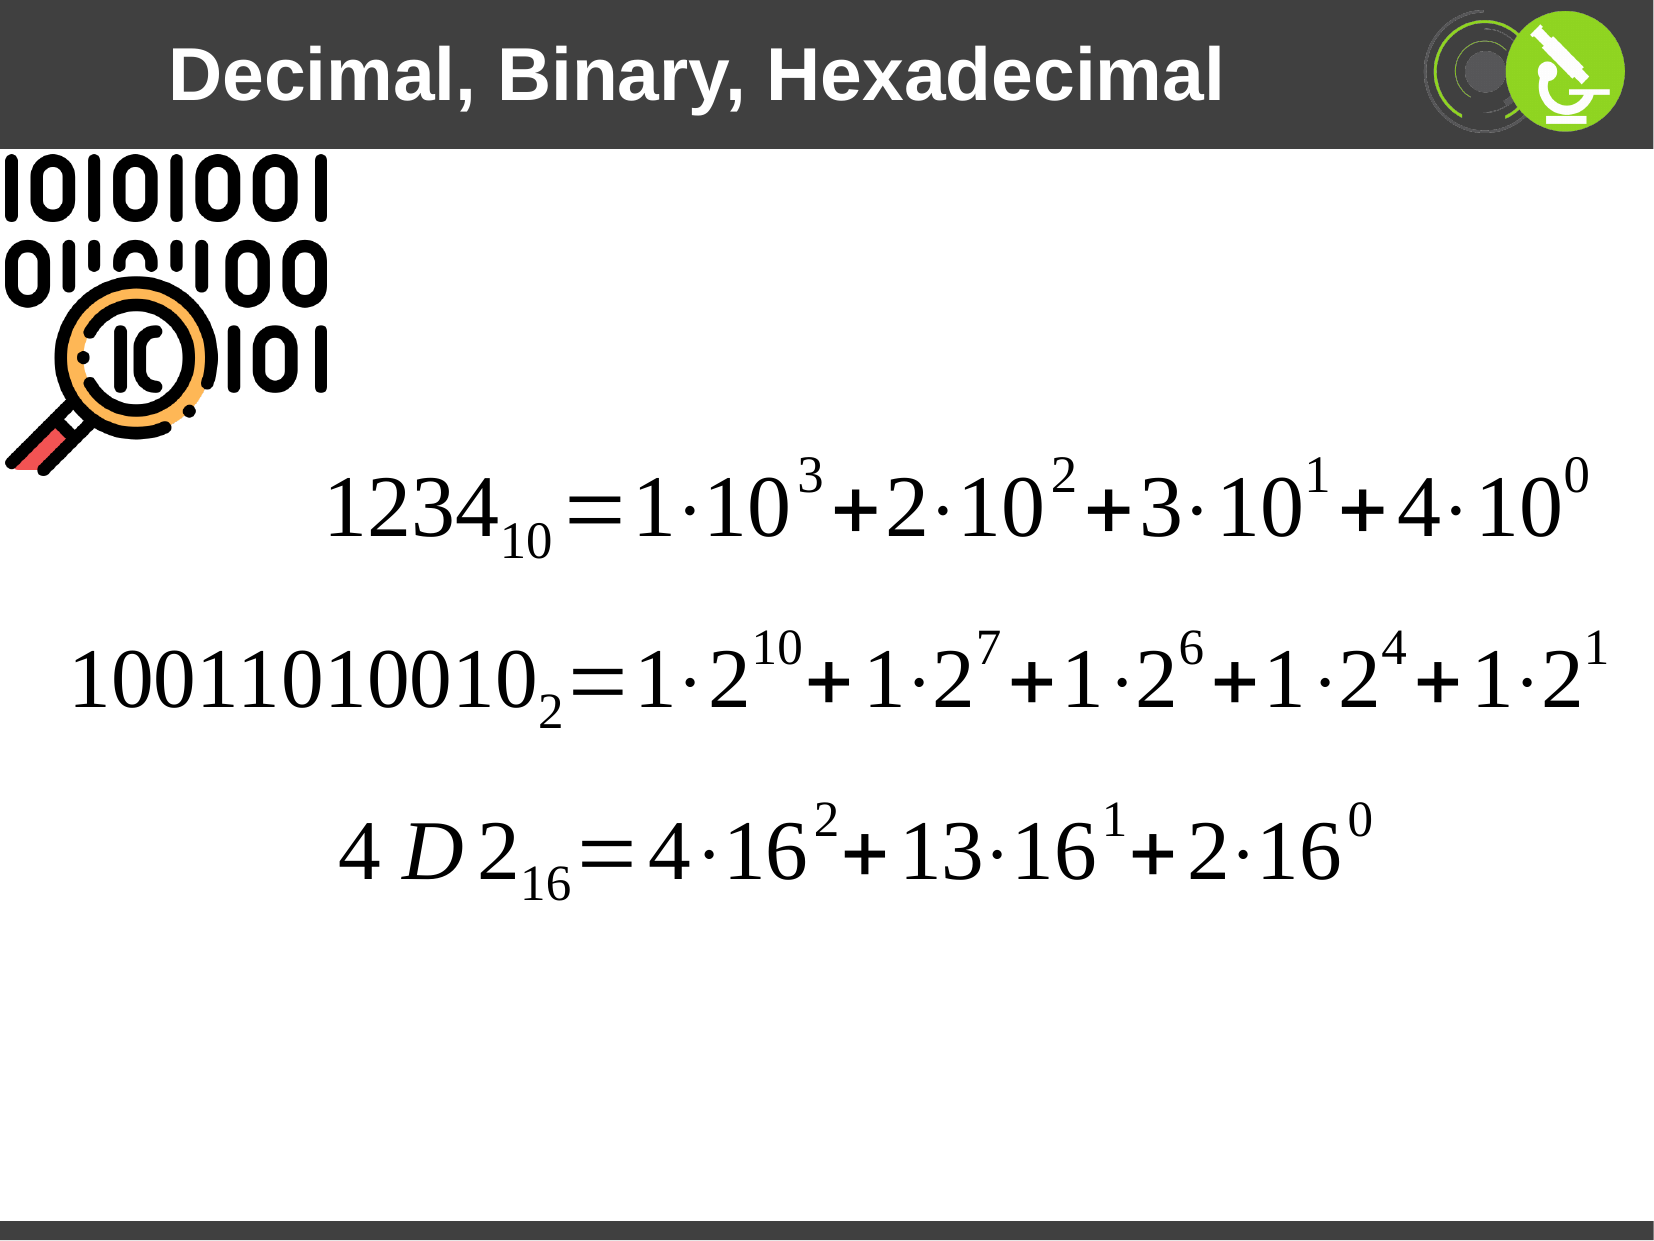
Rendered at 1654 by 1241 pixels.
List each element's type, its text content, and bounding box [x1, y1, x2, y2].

title Decimal, Binary, Hexadecimal [0, 0, 1394, 149]
chart [47, 616, 1631, 738]
chart [317, 788, 1394, 910]
picture [5, 154, 327, 476]
chart [301, 442, 1613, 568]
picture [1420, 5, 1630, 138]
